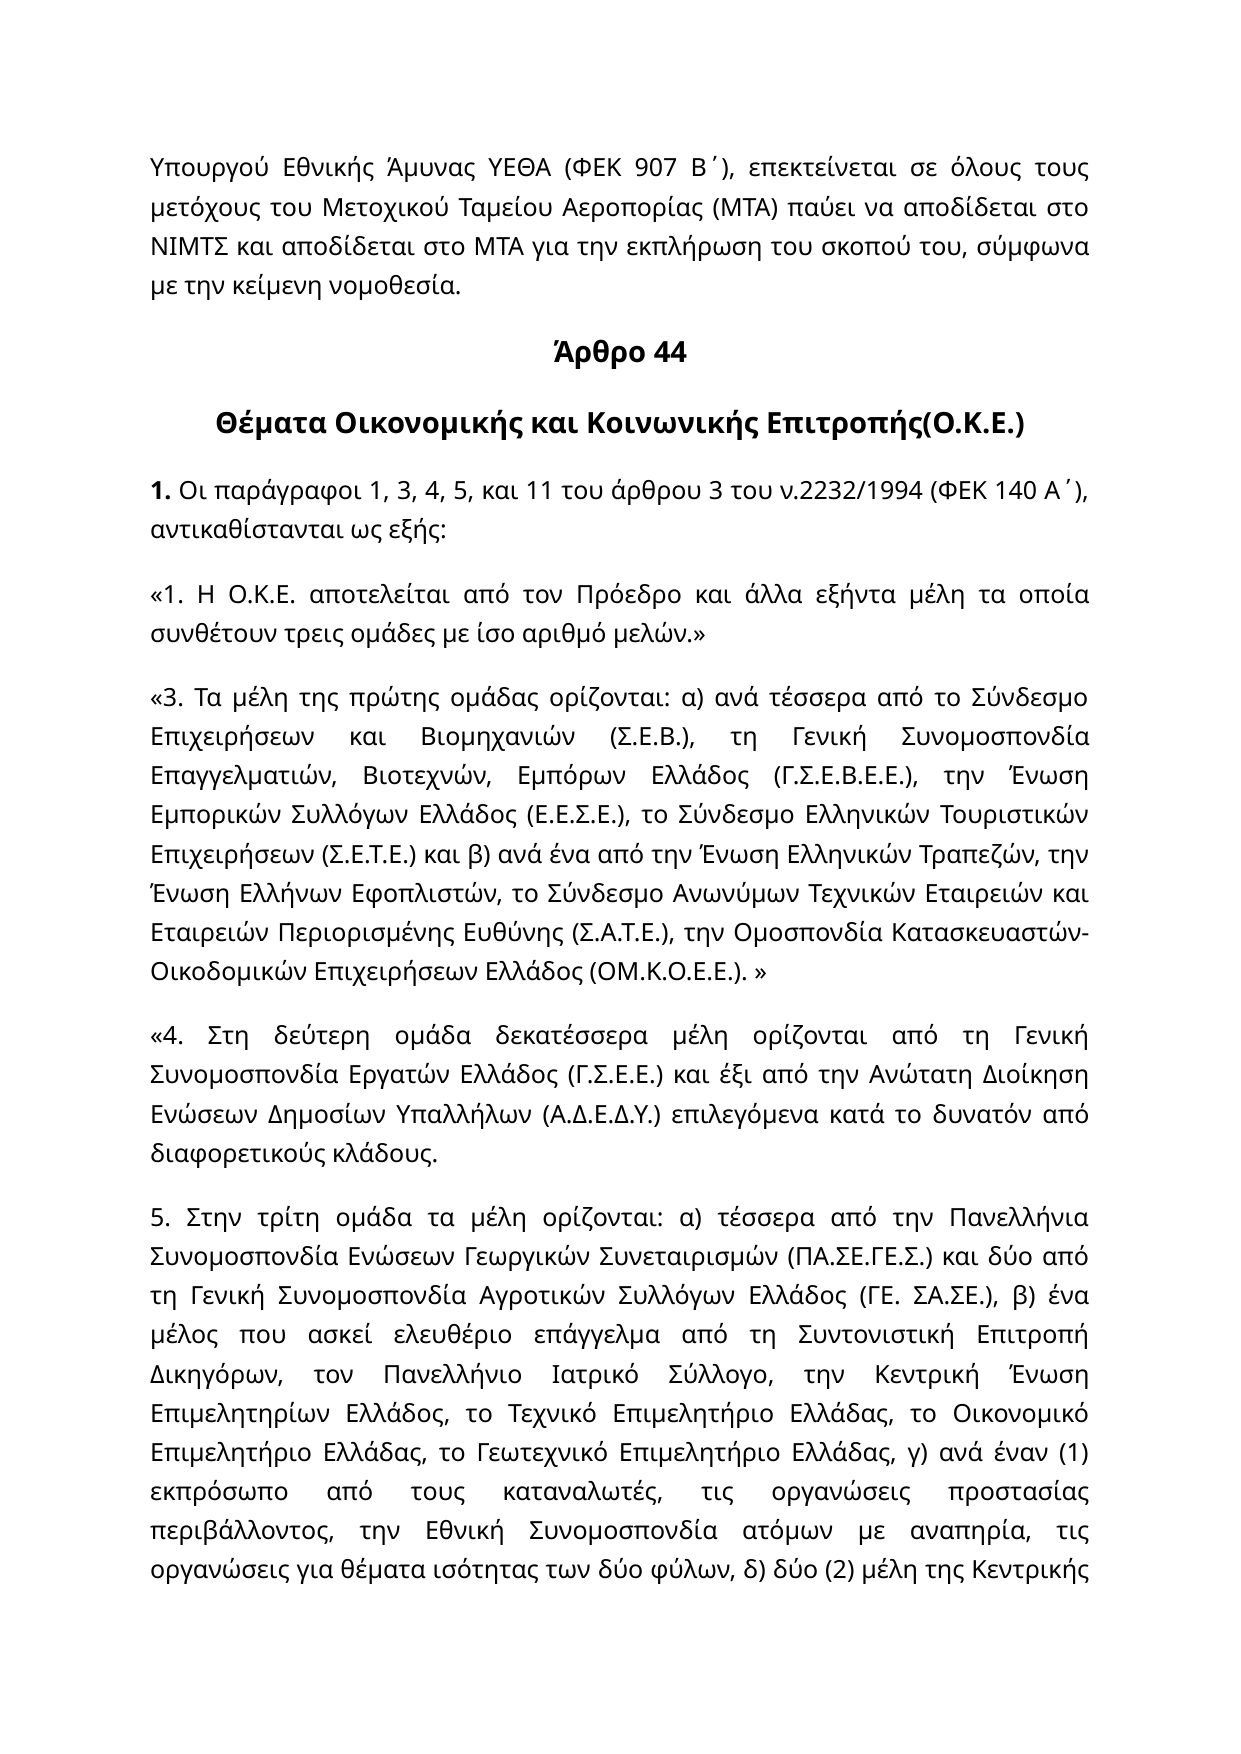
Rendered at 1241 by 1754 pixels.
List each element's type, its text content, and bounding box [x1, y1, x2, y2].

subtitle Άρθρο 44 [150, 332, 1090, 371]
text 5. Στην τρίτη ομάδα τα μέλη ορίζονται: α) τέσσερα από την Πανελλήνια Συνομοσπονδία Ενώσεων Γεωργικών Συνεταιρισμών (ΠΑ.ΣΕ.ΓΕ.Σ.) και δύο από τη Γενική Συνομοσπονδία Αγροτικών Συλλόγων Ελλάδος (ΓΕ. ΣΑ.ΣΕ.), β) ένα μέλος που ασκεί ελευθέριο επάγγελμα από τη Συντονιστική Επιτροπή Δικηγόρων, τον Πανελλήνιο Ιατρικό Σύλλογο, την Κεντρική Ένωση Επιμελητηρίων Ελλάδος, το Τεχνικό Επιμελητήριο Ελλάδας, το Οικονομικό Επιμελητήριο Ελλάδας, το Γεωτεχνικό Επιμελητήριο Ελλάδας, γ) ανά έναν (1) εκπρόσωπο από τους καταναλωτές, τις οργανώσεις προστασίας περιβάλλοντος, την Εθνική Συνομοσπονδία ατόμων με αναπηρία, τις οργανώσεις για θέματα ισότητας των δύο φύλων, δ) δύο (2) μέλη της Κεντρικής [150, 1199, 1090, 1586]
text «4. Στη δεύτερη ομάδα δεκατέσσερα μέλη ορίζονται από τη Γενική Συνομοσπονδία Εργατών Ελλάδος (Γ.Σ.Ε.Ε.) και έξι από την Ανώτατη Διοίκηση Ενώσεων Δημοσίων Υπαλλήλων (Α.Δ.Ε.Δ.Υ.) επιλεγόμενα κατά το δυνατόν από διαφορετικούς κλάδους. [150, 1018, 1090, 1169]
text Υπουργού Εθνικής Άμυνας ΥΕΘΑ (ΦΕΚ 907 Β΄), επεκτείνεται σε όλους τους μετόχους του Μετοχικού Ταμείου Αεροπορίας (ΜΤΑ) παύει να αποδίδεται στο ΝΙΜΤΣ και αποδίδεται στο ΜΤΑ για την εκπλήρωση του σκοπού του, σύμφωνα με την κείμενη νομοθεσία. [150, 150, 1090, 302]
text «3. Τα μέλη της πρώτης ομάδας ορίζονται: α) ανά τέσσερα από το Σύνδεσμο Επιχειρήσεων και Βιομηχανιών (Σ.Ε.Β.), τη Γενική Συνομοσπονδία Επαγγελματιών, Βιοτεχνών, Εμπόρων Ελλάδος (Γ.Σ.Ε.Β.Ε.Ε.), την Ένωση Εμπορικών Συλλόγων Ελλάδος (Ε.Ε.Σ.Ε.), το Σύνδεσμο Ελληνικών Τουριστικών Επιχειρήσεων (Σ.Ε.Τ.Ε.) και β) ανά ένα από την Ένωση Ελληνικών Τραπεζών, την Ένωση Ελλήνων Εφοπλιστών, το Σύνδεσμο Ανωνύμων Τεχνικών Εταιρειών και Εταιρειών Περιορισμένης Ευθύνης (Σ.Α.Τ.Ε.), την Ομοσπονδία Κατασκευαστών-Οικοδομικών Επιχειρήσεων Ελλάδος (ΟΜ.Κ.Ο.Ε.Ε.). » [150, 679, 1090, 988]
subtitle Θέματα Οικονομικής και Κοινωνικής Επιτροπής(Ο.Κ.Ε.) [150, 402, 1090, 442]
text «1. H Ο.Κ.Ε. αποτελείται από τον Πρόεδρο και άλλα εξήντα μέλη τα οποία συνθέτουν τρεις ομάδες με ίσο αριθμό μελών.» [150, 576, 1090, 649]
text 1. Οι παράγραφοι 1, 3, 4, 5, και 11 του άρθρου 3 του ν.2232/1994 (ΦΕΚ 140 Α΄), αντικαθίστανται ως εξής: [150, 473, 1090, 546]
